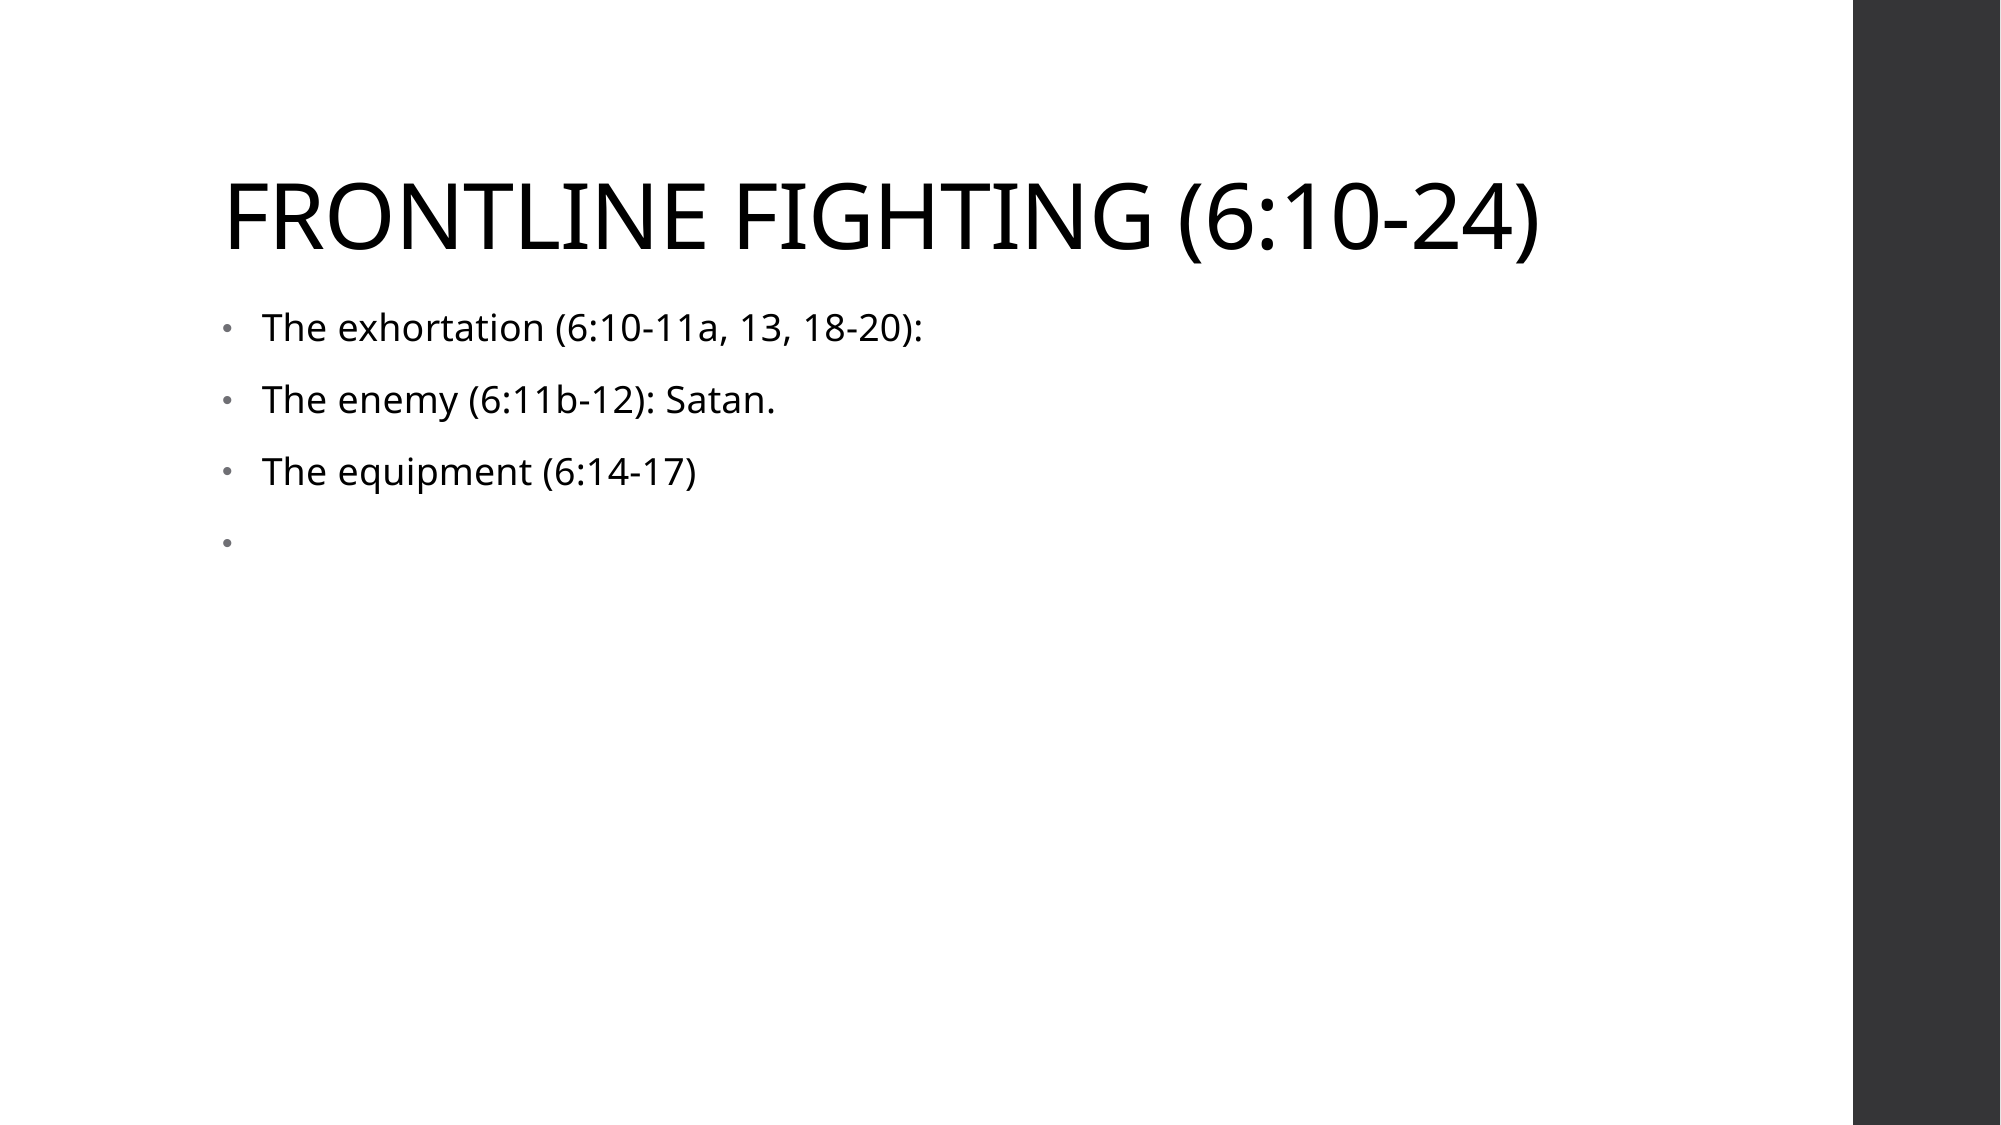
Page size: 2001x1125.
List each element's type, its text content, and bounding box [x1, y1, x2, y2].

title FRONTLINE FIGHTING (6:10-24) [206, 60, 1797, 278]
list The exhortation (6:10-11a, 13, 18-20): The enemy (6:11b-12): Satan. The equipment (6:14-17) [206, 299, 1617, 1014]
